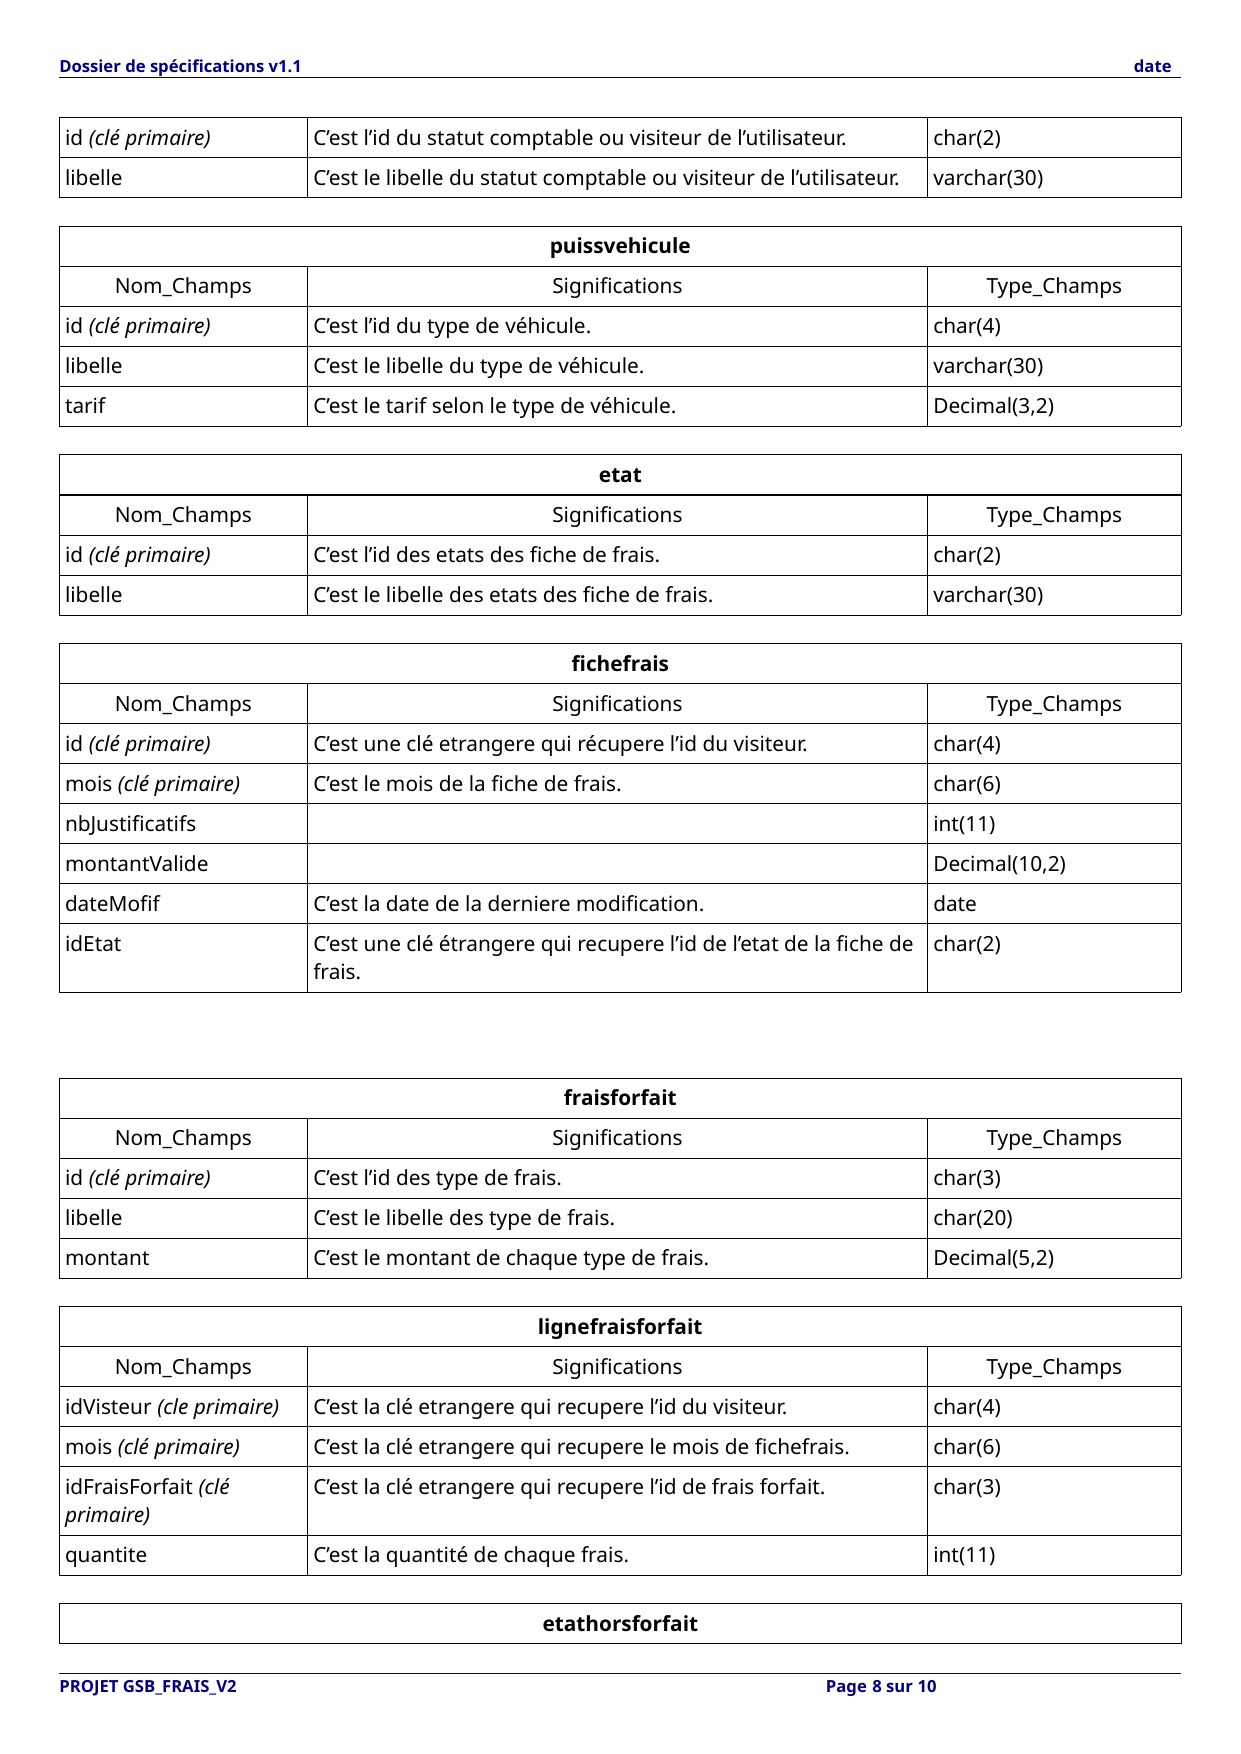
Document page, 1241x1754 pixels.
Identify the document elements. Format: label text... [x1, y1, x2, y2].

table_cell char(6) [928, 1427, 1181, 1466]
table_cell date [928, 884, 1181, 923]
table_cell int(11) [928, 804, 1181, 843]
table_cell mois (clé primaire) [60, 1427, 307, 1466]
table_cell char(2) [928, 924, 1181, 992]
table_cell idVisteur (cle primaire) [60, 1387, 307, 1426]
table_cell Decimal(5,2) [928, 1239, 1181, 1278]
table_cell [308, 804, 927, 843]
table_header etat [60, 455, 1181, 494]
table_cell C’est le libelle du statut comptable ou visiteur de l’utilisateur. [308, 158, 927, 197]
table_cell C’est une clé etrangere qui récupere l’id du visiteur. [308, 724, 927, 763]
table_cell nbJustificatifs [60, 804, 307, 843]
table_cell quantite [60, 1536, 307, 1575]
table_cell C’est l’id des etats des fiche de frais. [308, 536, 927, 574]
table_cell mois (clé primaire) [60, 764, 307, 803]
table_header fichefrais [60, 644, 1181, 683]
table_header Significations [308, 684, 927, 723]
table_cell dateMofif [60, 884, 307, 923]
table_header Type_Champs [928, 267, 1181, 306]
table_cell C’est la date de la derniere modification. [308, 884, 927, 923]
table_cell C’est le libelle des type de frais. [308, 1199, 927, 1238]
table_header Significations [308, 1119, 927, 1158]
table_header Significations [308, 1347, 927, 1386]
table_cell id (clé primaire) [60, 536, 307, 574]
table_cell id (clé primaire) [60, 1159, 307, 1198]
table_cell montant [60, 1239, 307, 1278]
table_cell C’est la clé etrangere qui recupere l’id du visiteur. [308, 1387, 927, 1426]
table_cell char(4) [928, 307, 1181, 346]
table_header Nom_Champs [60, 684, 307, 723]
table_cell varchar(30) [928, 576, 1181, 614]
table_cell libelle [60, 1199, 307, 1238]
table_cell char(3) [928, 1467, 1181, 1535]
table_header Type_Champs [928, 1119, 1181, 1158]
table_cell C’est le libelle du type de véhicule. [308, 347, 927, 386]
table_cell char(2) [928, 536, 1181, 574]
table_cell varchar(30) [928, 347, 1181, 386]
table_cell C’est l’id des type de frais. [308, 1159, 927, 1198]
table_cell char(4) [928, 1387, 1181, 1426]
table_header Nom_Champs [60, 267, 307, 306]
table_cell id (clé primaire) [60, 118, 307, 157]
table_header Type_Champs [928, 496, 1181, 534]
table_header puissvehicule [60, 227, 1181, 266]
table_header Nom_Champs [60, 496, 307, 534]
table_cell char(2) [928, 118, 1181, 157]
table_header etathorsforfait [60, 1604, 1181, 1643]
table_header Nom_Champs [60, 1347, 307, 1386]
table_header Type_Champs [928, 1347, 1181, 1386]
table_header Significations [308, 496, 927, 534]
table_cell char(20) [928, 1199, 1181, 1238]
table_header Nom_Champs [60, 1119, 307, 1158]
table_cell C’est la clé etrangere qui recupere le mois de fichefrais. [308, 1427, 927, 1466]
table_cell tarif [60, 387, 307, 426]
table_cell montantValide [60, 844, 307, 883]
table_cell char(6) [928, 764, 1181, 803]
table_cell id (clé primaire) [60, 307, 307, 346]
table_cell int(11) [928, 1536, 1181, 1575]
table_cell C’est une clé étrangere qui recupere l’id de l’etat de la fiche de frais. [308, 924, 927, 992]
table_cell idFraisForfait (clé primaire) [60, 1467, 307, 1535]
table_cell char(4) [928, 724, 1181, 763]
table_cell id (clé primaire) [60, 724, 307, 763]
table_cell C’est le montant de chaque type de frais. [308, 1239, 927, 1278]
table_cell C’est le tarif selon le type de véhicule. [308, 387, 927, 426]
table_cell Decimal(10,2) [928, 844, 1181, 883]
table_cell libelle [60, 158, 307, 197]
table_header fraisforfait [60, 1079, 1181, 1118]
table_cell C’est le libelle des etats des fiche de frais. [308, 576, 927, 614]
table_header Type_Champs [928, 684, 1181, 723]
table_cell char(3) [928, 1159, 1181, 1198]
table_cell C’est la clé etrangere qui recupere l’id de frais forfait. [308, 1467, 927, 1535]
table_cell libelle [60, 576, 307, 614]
table_cell C’est l’id du statut comptable ou visiteur de l’utilisateur. [308, 118, 927, 157]
table_cell idEtat [60, 924, 307, 992]
table_header Significations [308, 267, 927, 306]
table_cell C’est l’id du type de véhicule. [308, 307, 927, 346]
table_cell varchar(30) [928, 158, 1181, 197]
table_header lignefraisforfait [60, 1307, 1181, 1346]
table_cell [308, 844, 927, 883]
table_cell C’est la quantité de chaque frais. [308, 1536, 927, 1575]
table_cell libelle [60, 347, 307, 386]
table_cell C’est le mois de la fiche de frais. [308, 764, 927, 803]
table_cell Decimal(3,2) [928, 387, 1181, 426]
